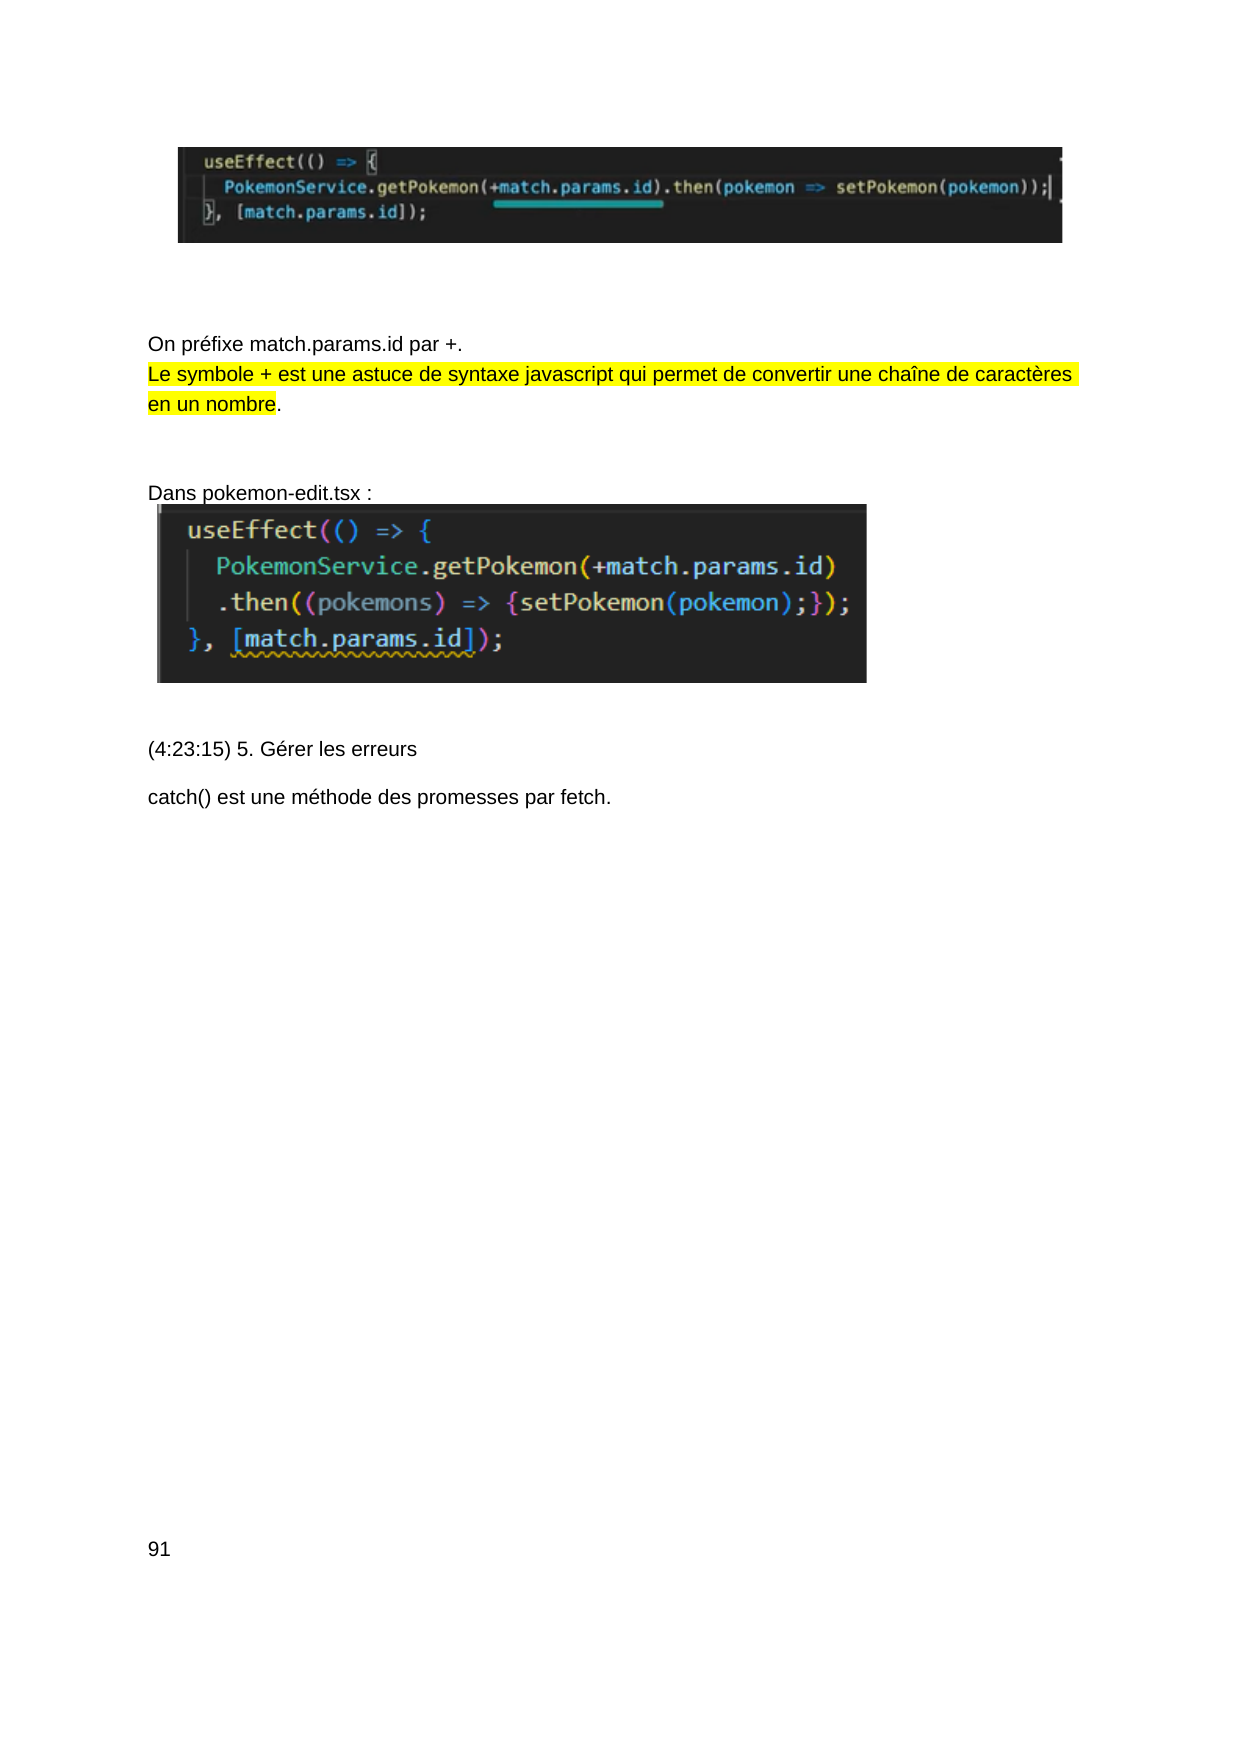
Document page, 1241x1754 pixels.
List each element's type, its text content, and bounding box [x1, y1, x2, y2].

text (4:23:15) 5. Gérer les erreurs [148, 737, 1093, 761]
text Le symbole + est une astuce de syntaxe javascript qui permet de convertir une chaîne de caractères en un nombre. [148, 356, 1093, 415]
text catch() est une méthode des promesses par fetch. [148, 785, 1093, 809]
picture [157, 504, 867, 683]
picture [177, 147, 1063, 243]
text On préfixe match.params.id par +. [148, 326, 1093, 356]
text Dans pokemon-edit.tsx : [148, 475, 1093, 504]
